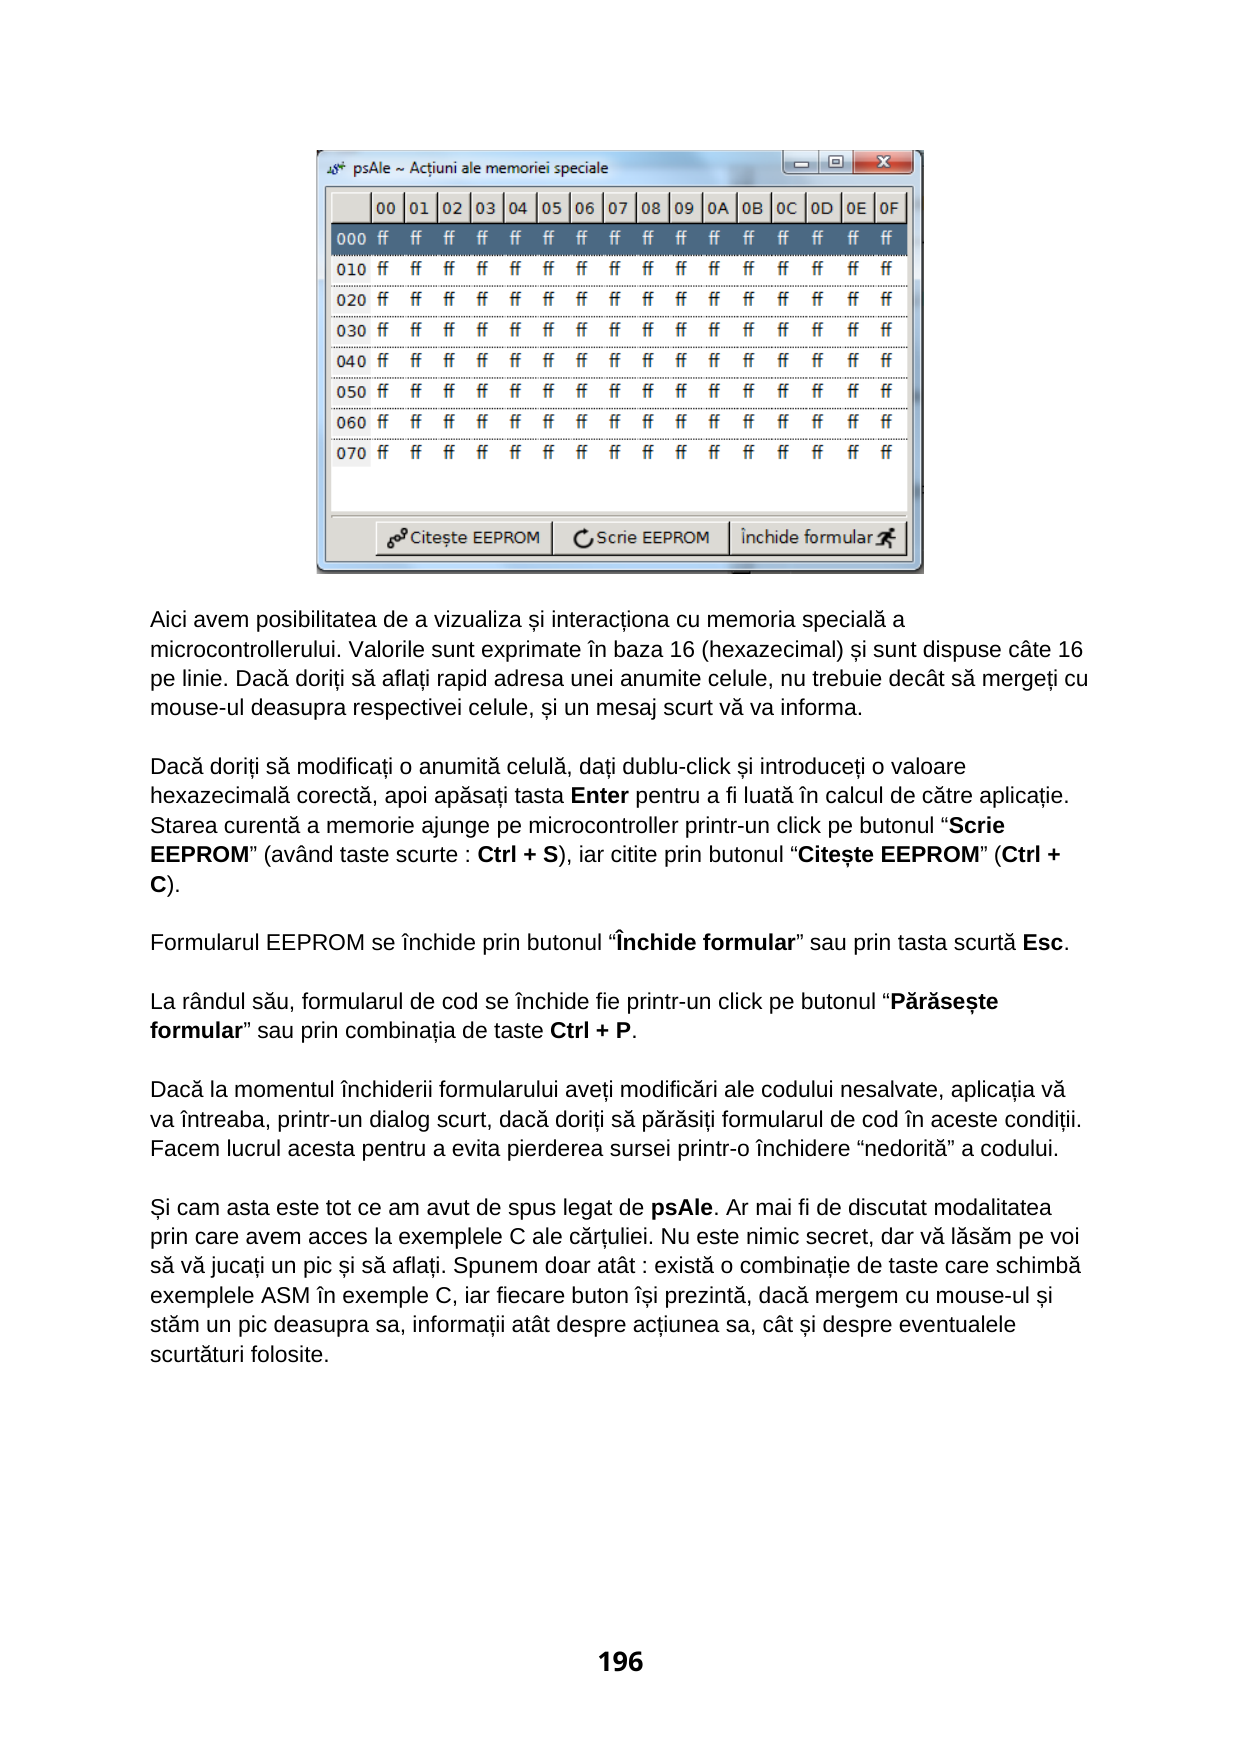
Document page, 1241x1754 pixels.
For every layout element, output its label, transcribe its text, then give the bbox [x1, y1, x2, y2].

picture [316, 150, 924, 574]
subtitle Dacă la momentul închiderii formularului aveți modificări ale codului nesalvate, aplicația vă va întreaba, printr-un dialog scurt, dacă doriți să părăsiți formularul de cod în aceste condiții. Facem lucrul acesta pentru a evita pierderea sursei printr-o închidere “nedorită” a codului. [150, 1077, 1091, 1161]
subtitle Dacă doriți să modificați o anumită celulă, dați dublu-click și introduceți o valoare hexazecimală corectă, apoi apăsați tasta Enter pentru a fi luată în calcul de către aplicație. Starea curentă a memorie ajunge pe microcontroller printr-un click pe butonul “Scrie EEPROM” (având taste scurte : Ctrl + S), iar citite prin butonul “Citește EEPROM” (Ctrl + C). [150, 754, 1091, 897]
subtitle La rândul său, formularul de cod se închide fie printr-un click pe butonul “Părăsește formular” sau prin combinația de taste Ctrl + P. [150, 989, 1091, 1044]
subtitle Formularul EEPROM se închide prin butonul “Închide formular” sau prin tasta scurtă Esc. [150, 930, 1091, 956]
subtitle Aici avem posibilitatea de a vizualiza și interacționa cu memoria specială a microcontrollerului. Valorile sunt exprimate în baza 16 (hexazecimal) și sunt dispuse câte 16 pe linie. Dacă doriți să aflați rapid adresa unei anumite celule, nu trebuie decât să mergeți cu mouse-ul deasupra respectivei celule, și un mesaj scurt vă va informa. [150, 607, 1091, 721]
subtitle Și cam asta este tot ce am avut de spus legat de psAle. Ar mai fi de discutat modalitatea prin care avem acces la exemplele C ale cărțuliei. Nu este nimic secret, dar vă lăsăm pe voi să vă jucați un pic și să aflați. Spunem doar atât : există o combinație de taste care schimbă exemplele ASM în exemple C, iar fiecare buton își prezintă, dacă mergem cu mouse-ul și stăm un pic deasupra sa, informații atât despre acțiunea sa, cât și despre eventualele scurtături folosite. [150, 1194, 1091, 1367]
